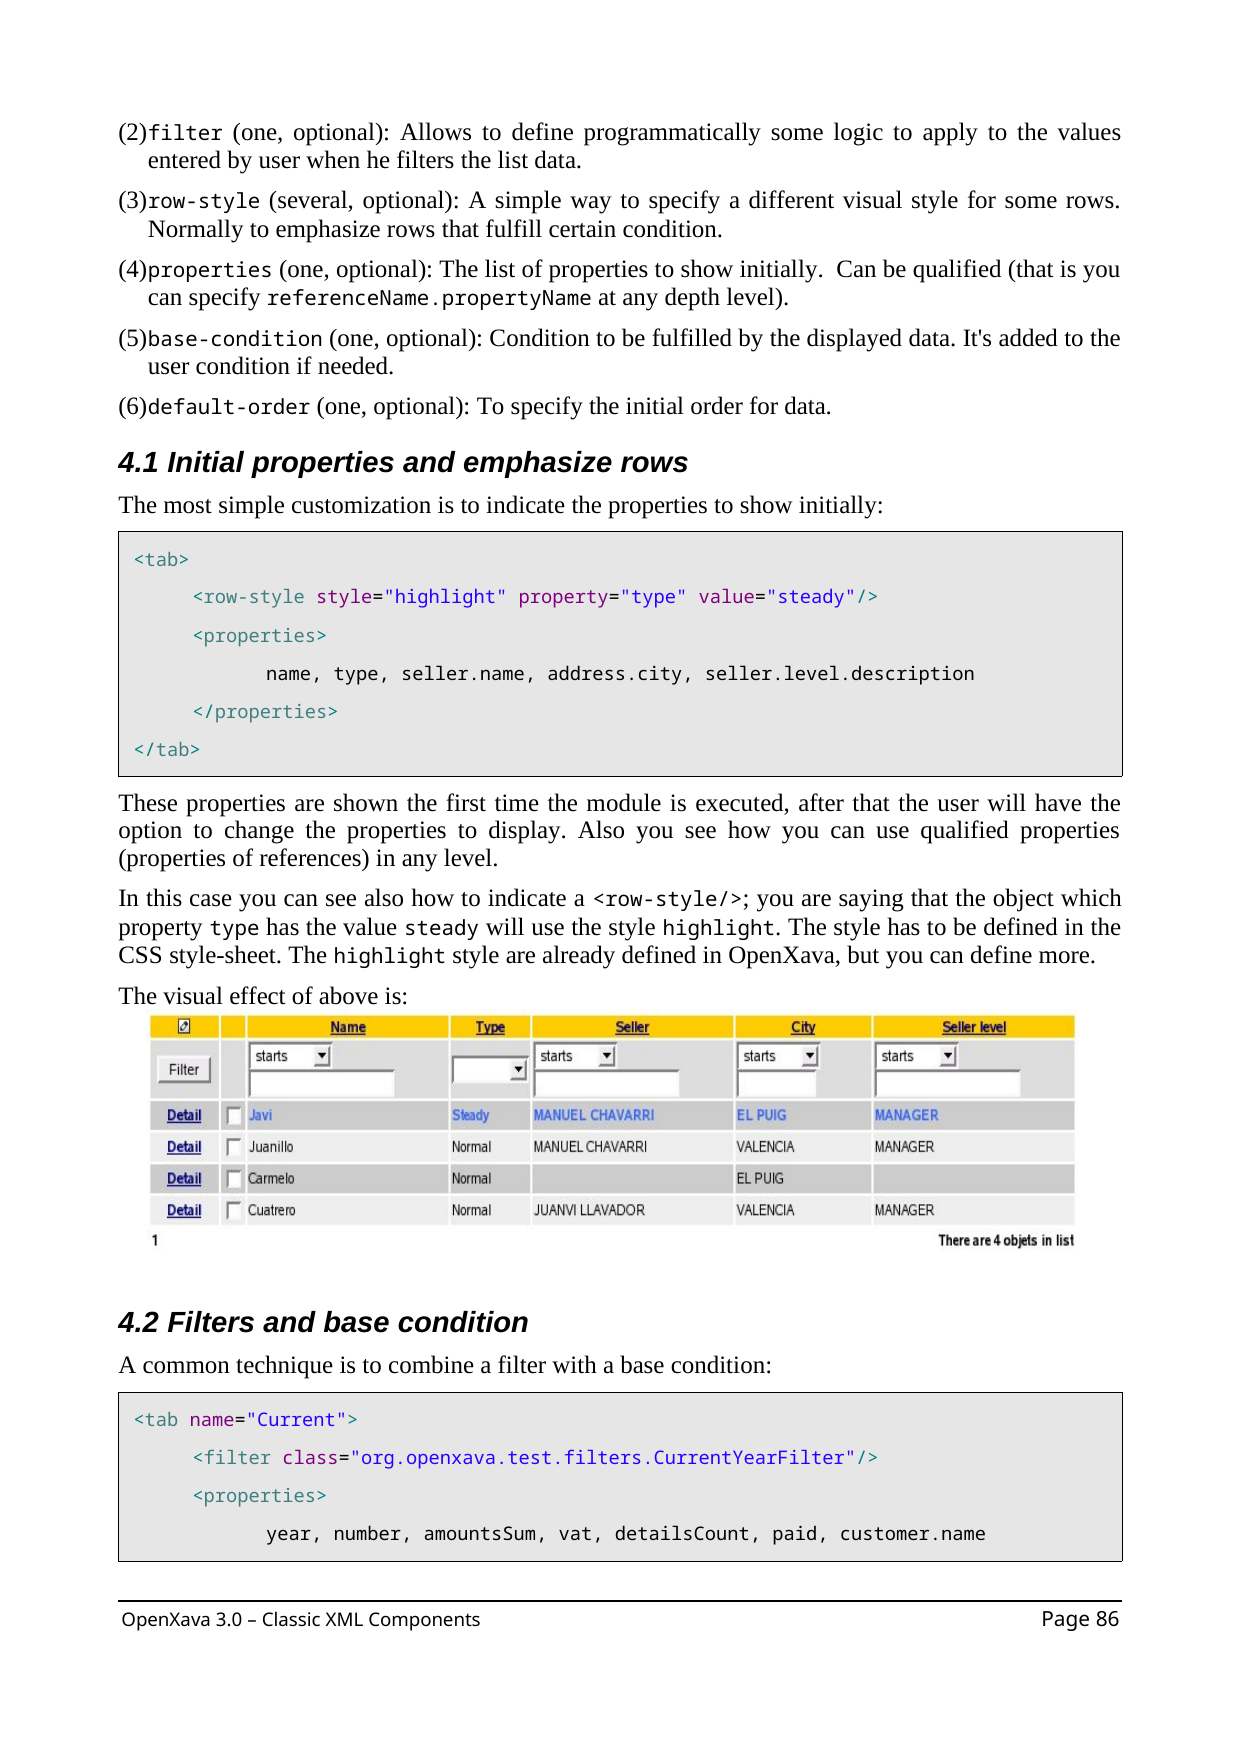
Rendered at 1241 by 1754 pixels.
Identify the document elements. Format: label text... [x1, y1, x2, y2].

text </tab> [119, 721, 1122, 776]
list row-style (several, optional): A simple way to specify a different visual style for some rows. Normally to emphasize rows that fulfill certain condition. [118, 187, 1122, 242]
text <tab name="Current"> [119, 1393, 1122, 1430]
text <row-style style="highlight" property="type" value="steady"/> [119, 569, 1122, 607]
text </properties> [119, 683, 1122, 721]
list base-condition (one, optional): Condition to be fulfilled by the displayed data. It's added to the user condition if needed. [118, 324, 1122, 380]
list default-order (one, optional): To specify the initial order for data. [118, 392, 1122, 421]
text In this case you can see also how to indicate a <row-style/>; you are saying that the object which property type has the value steady will use the style highlight. The style has to be defined in the CSS style-sheet. The highlight style are already defined in OpenXava, but you can define more. [118, 884, 1122, 969]
text <tab> [119, 532, 1122, 569]
text These properties are shown the first time the module is executed, after that the user will have the option to change the properties to display. Also you see how you can use qualified properties (properties of references) in any level. [118, 789, 1122, 872]
list filter (one, optional): Allows to define programmatically some logic to apply to the values entered by user when he filters the list data. [118, 118, 1122, 174]
text <filter class="org.openxava.test.filters.CurrentYearFilter"/> [119, 1430, 1122, 1468]
text A common technique is to combine a filter with a base condition: [118, 1352, 1122, 1379]
list properties (one, optional): The list of properties to show initially. Can be qualified (that is you can specify referenceName.propertyName at any depth level). [118, 255, 1122, 311]
subtitle Initial properties and emphasize rows [118, 446, 1122, 478]
text name, type, seller.name, address.city, seller.level.description [119, 645, 1122, 683]
text year, number, amountsSum, vat, detailsCount, paid, customer.name [119, 1506, 1122, 1561]
text The visual effect of above is: [118, 982, 1122, 1009]
picture [146, 1009, 1079, 1254]
text <properties> [119, 607, 1122, 645]
subtitle Filters and base condition [118, 1306, 1122, 1339]
text The most simple customization is to indicate the properties to show initially: [118, 491, 1122, 518]
text <properties> [119, 1468, 1122, 1506]
